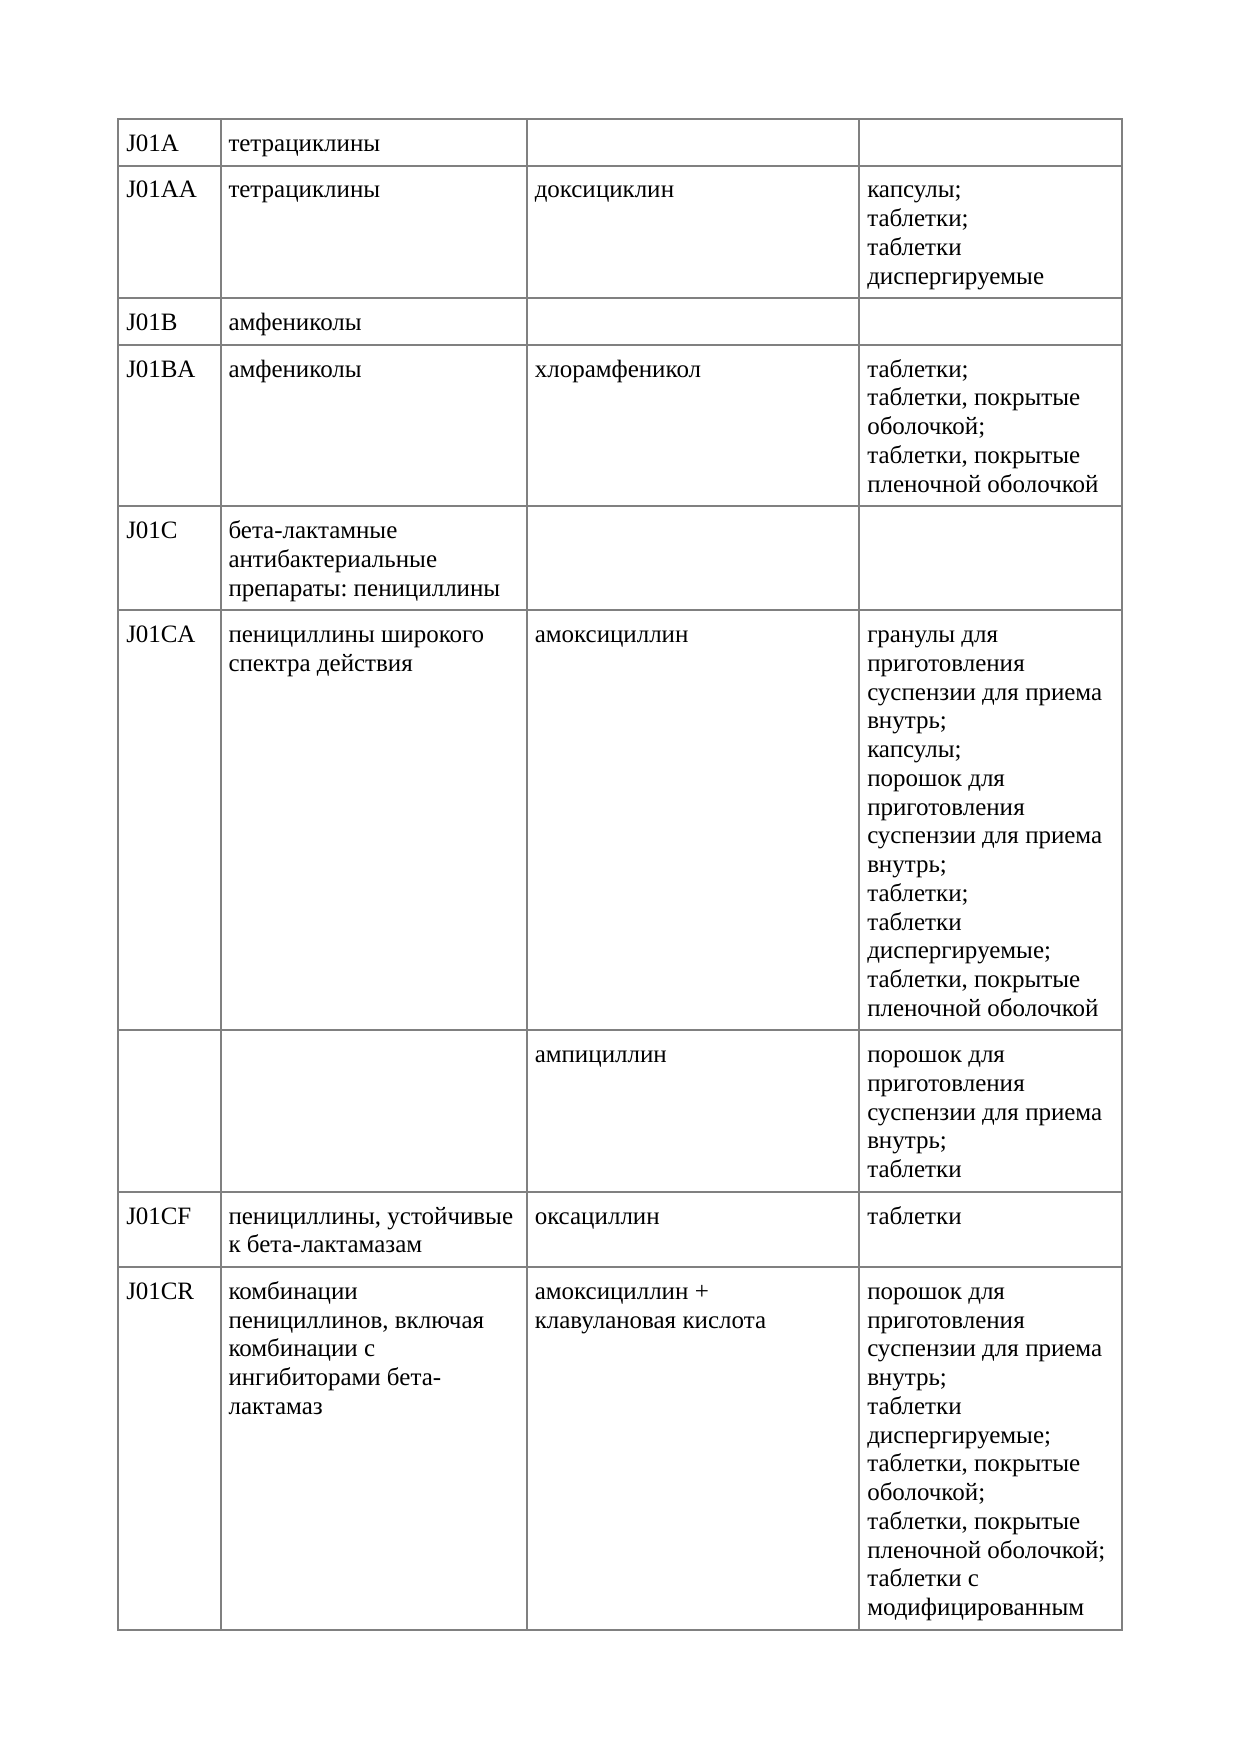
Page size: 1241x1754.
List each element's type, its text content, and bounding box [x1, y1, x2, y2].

table_cell амфениколы [222, 346, 526, 505]
table_cell пенициллины широкого спектра действия [222, 611, 526, 1029]
table_cell капсулы; таблетки; таблетки диспергируемые [860, 167, 1121, 297]
table_cell таблетки [860, 1193, 1121, 1266]
table_cell гранулы для приготовления суспензии для приема внутрь; капсулы; порошок для приготовления суспензии для приема внутрь; таблетки; таблетки диспергируемые; таблетки, покрытые пленочной оболочкой [860, 611, 1121, 1029]
table_cell порошок для приготовления суспензии для приема внутрь; таблетки диспергируемые; таблетки, покрытые оболочкой; таблетки, покрытые пленочной оболочкой; таблетки с модифицированным [860, 1268, 1121, 1629]
table_cell доксициклин [528, 167, 858, 297]
table_cell тетрациклины [222, 167, 526, 297]
table_cell [860, 299, 1121, 344]
table_cell [528, 120, 858, 164]
table_cell J01B [119, 299, 220, 344]
table_cell [222, 1031, 526, 1191]
table_cell J01CF [119, 1193, 220, 1266]
table_cell J01A [119, 120, 220, 164]
table_cell [860, 120, 1121, 164]
table_cell тетрациклины [222, 120, 526, 164]
table_cell амоксициллин + клавулановая кислота [528, 1268, 858, 1629]
table_cell амоксициллин [528, 611, 858, 1029]
table_cell амфениколы [222, 299, 526, 344]
table_cell [528, 299, 858, 344]
table_cell ампициллин [528, 1031, 858, 1191]
table_cell [528, 507, 858, 609]
table_cell бета-лактамные антибактериальные препараты: пенициллины [222, 507, 526, 609]
table_cell порошок для приготовления суспензии для приема внутрь; таблетки [860, 1031, 1121, 1191]
table_cell [119, 1031, 220, 1191]
table_cell J01CA [119, 611, 220, 1029]
table_cell таблетки; таблетки, покрытые оболочкой; таблетки, покрытые пленочной оболочкой [860, 346, 1121, 505]
table_cell пенициллины, устойчивые к бета-лактамазам [222, 1193, 526, 1266]
table_cell J01BA [119, 346, 220, 505]
table_cell оксациллин [528, 1193, 858, 1266]
table_cell J01C [119, 507, 220, 609]
table_cell J01CR [119, 1268, 220, 1629]
table_cell J01AA [119, 167, 220, 297]
table_cell хлорамфеникол [528, 346, 858, 505]
table_cell комбинации пенициллинов, включая комбинации с ингибиторами бета-лактамаз [222, 1268, 526, 1629]
table_cell [860, 507, 1121, 609]
